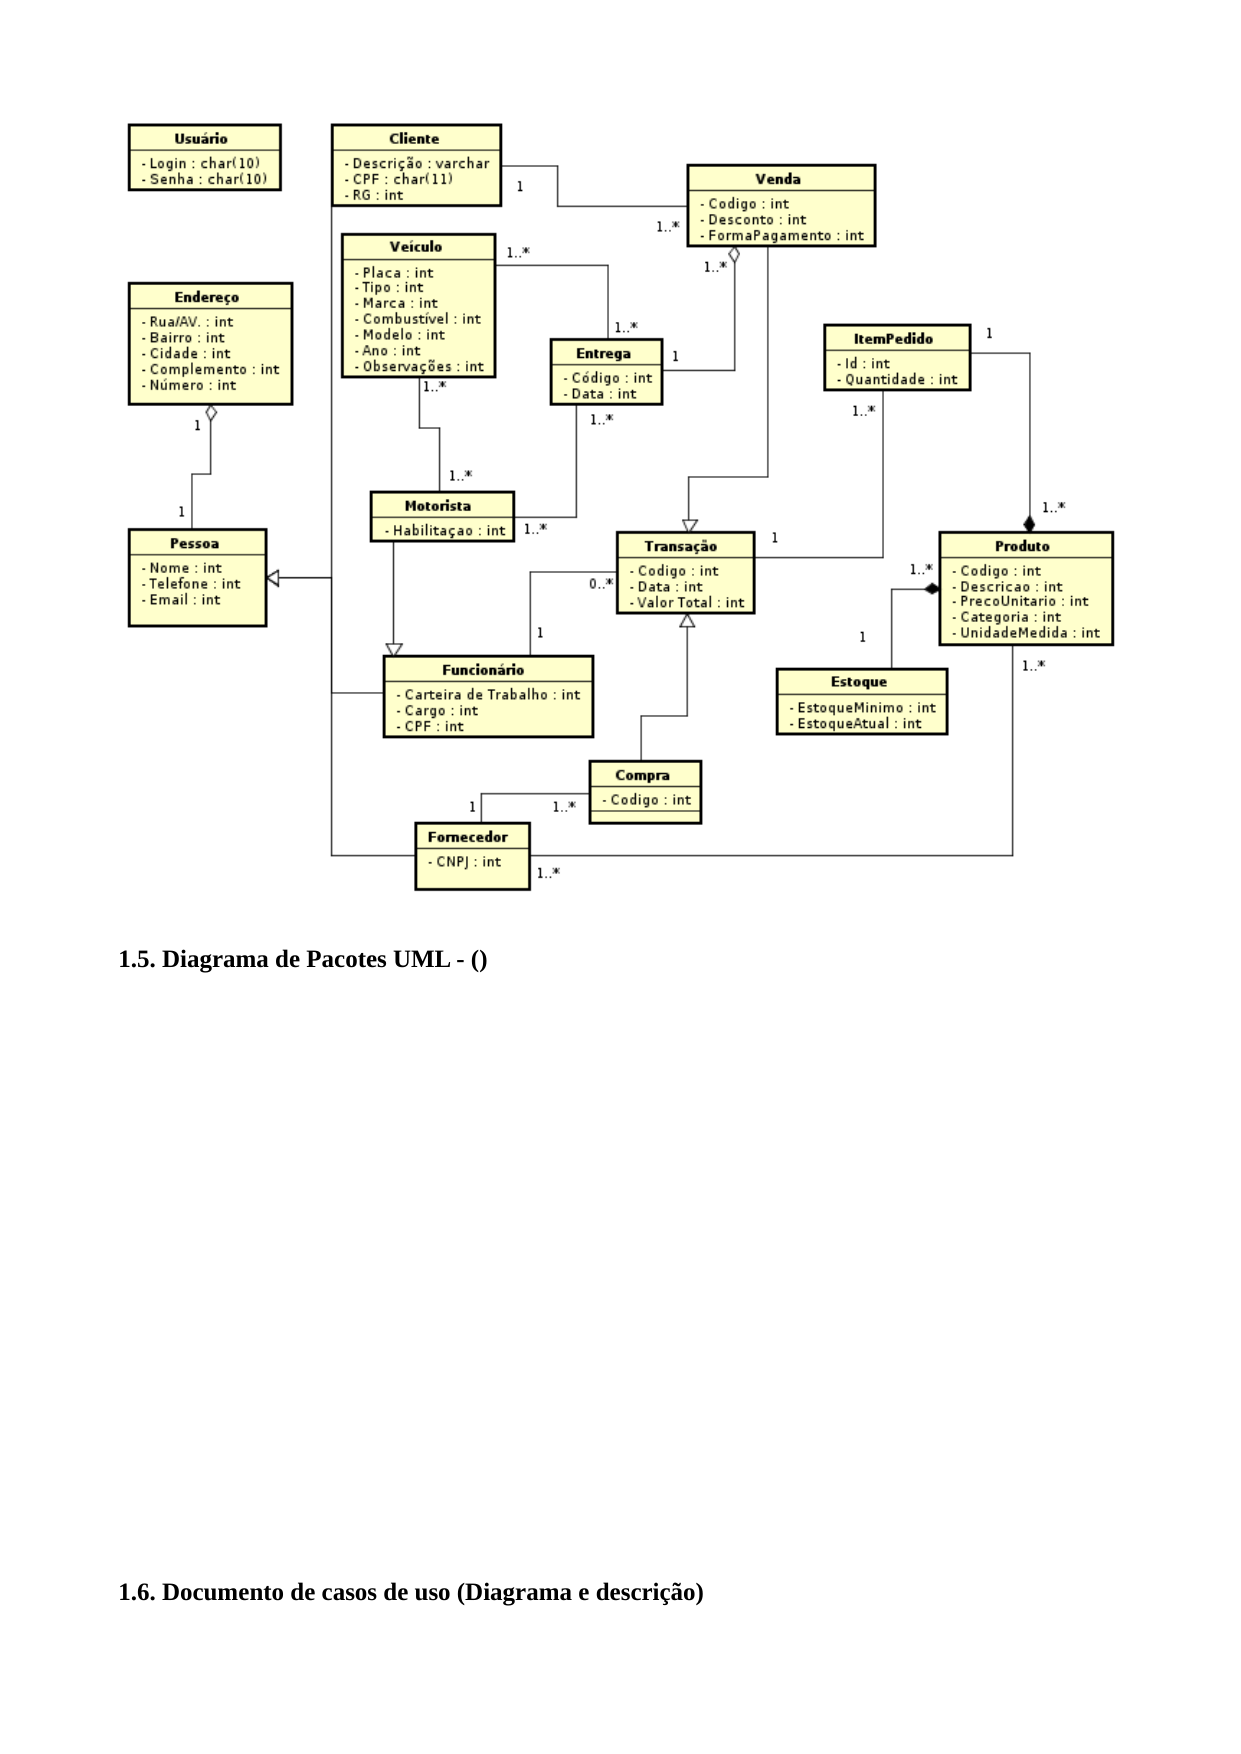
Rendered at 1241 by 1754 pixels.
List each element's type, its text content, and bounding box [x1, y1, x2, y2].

text 1.5. Diagrama de Pacotes UML - () [118, 944, 1122, 972]
text 1.6. Documento de casos de uso (Diagrama e descrição) [118, 1577, 1122, 1606]
picture [118, 118, 1123, 894]
